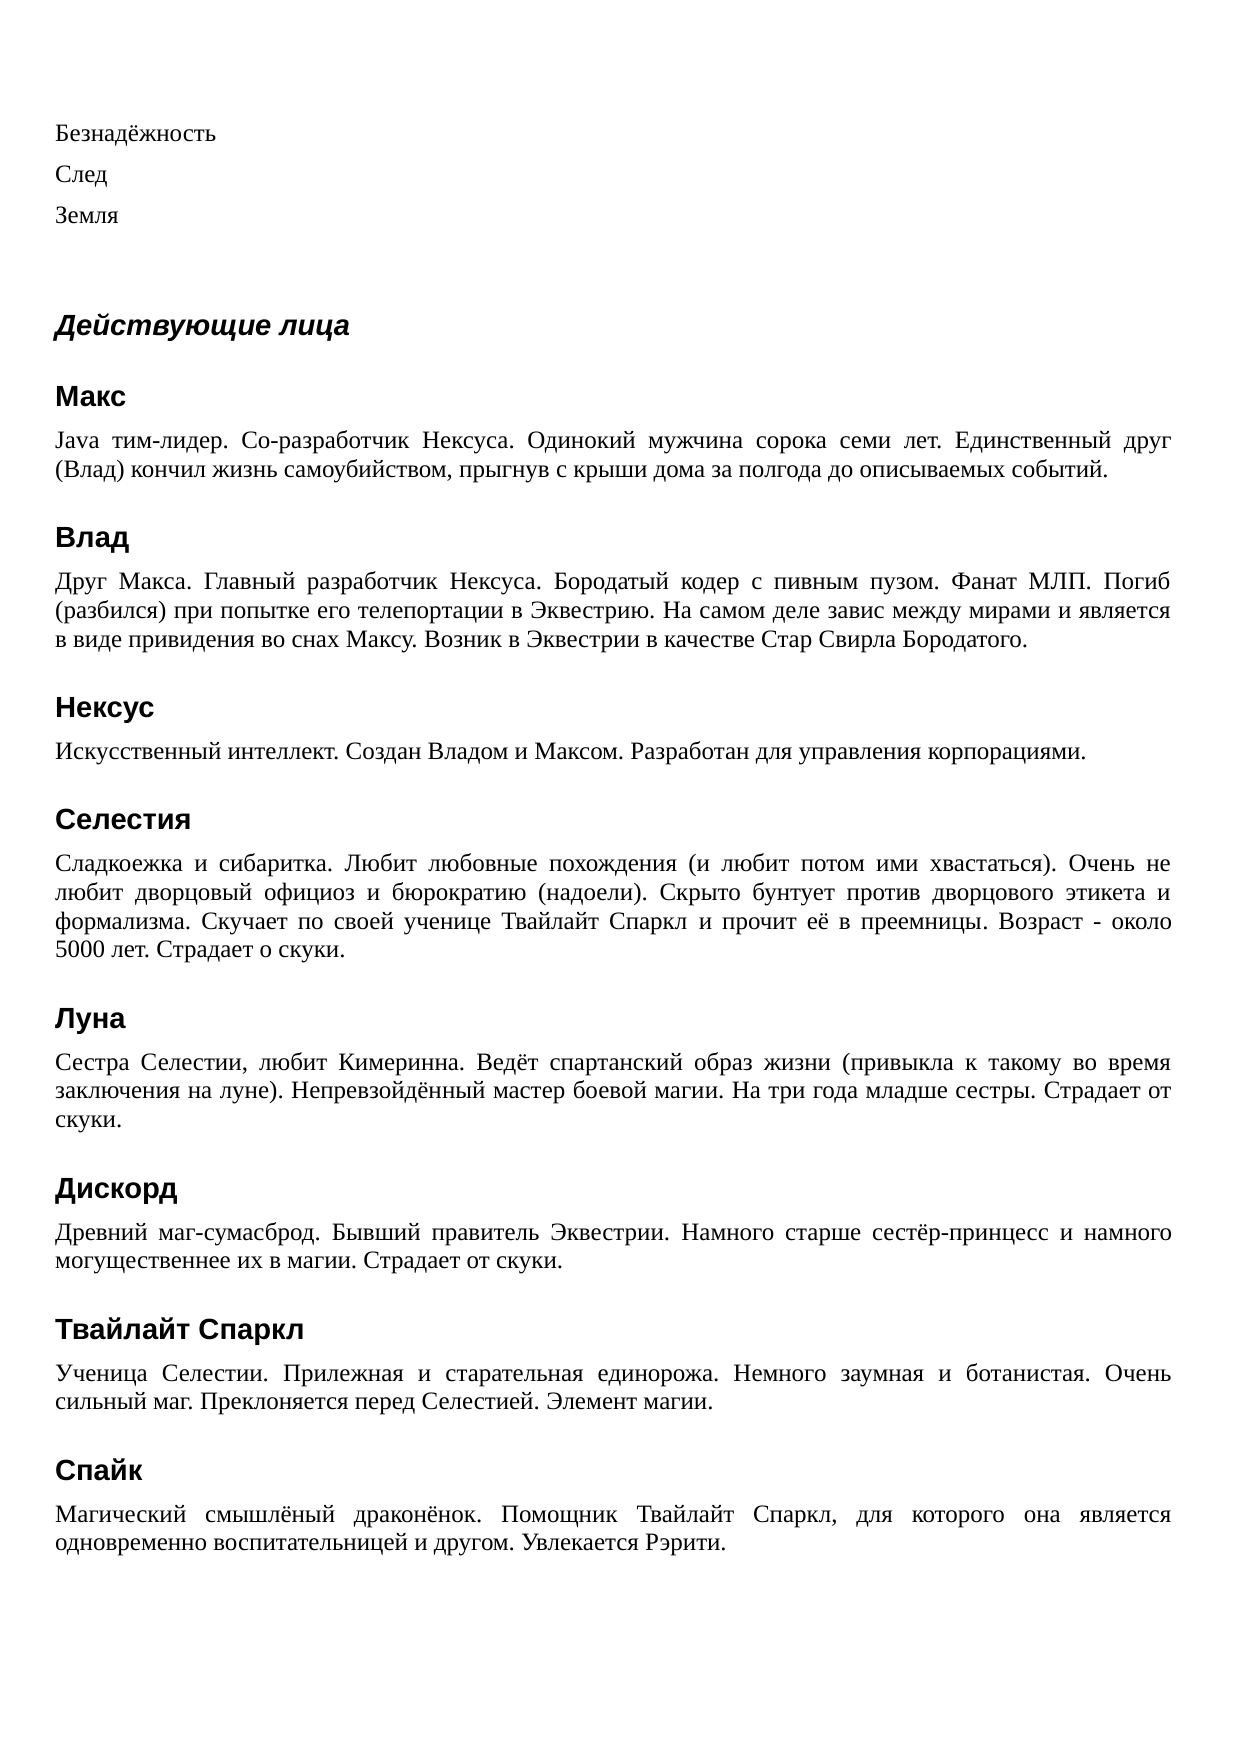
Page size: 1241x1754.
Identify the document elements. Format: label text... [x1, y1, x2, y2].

subtitle Влад [55, 520, 1172, 554]
subtitle Луна [55, 1001, 1172, 1034]
subtitle Нексус [55, 690, 1172, 723]
text Земля [55, 201, 1172, 229]
text Друг Макса. Главный разработчик Нексуса. Бородатый кодер с пивным пузом. Фанат МЛП. Погиб (разбился) при попытке его телепортации в Эквестрию. На самом деле завис между мирами и является в виде привидения во снах Максу. Возник в Эквестрии в качестве Стар Свирла Бородатого. [55, 566, 1172, 652]
text Магический смышлёный драконёнок. Помощник Твайлайт Спаркл, для которого она является одновременно воспитательницей и другом. Увлекается Рэрити. [55, 1499, 1172, 1556]
text Сестра Селестии, любит Кимеринна. Ведёт спартанский образ жизни (привыкла к такому во время заключения на луне). Непревзойдённый мастер боевой магии. На три года младше сестры. Страдает от скуки. [55, 1047, 1172, 1133]
subtitle Дискорд [55, 1171, 1172, 1204]
subtitle Макс [55, 379, 1172, 413]
text Сладкоежка и сибаритка. Любит любовные похождения (и любит потом ими хвастаться). Очень не любит дворцовый официоз и бюрократию (надоели). Скрыто бунтует против дворцового этикета и формализма. Скучает по своей ученице Твайлайт Спаркл и прочит её в преемницы. Возраст - около 5000 лет. Страдает о скуки. [55, 848, 1172, 963]
subtitle Твайлайт Спаркл [55, 1312, 1172, 1345]
text Древний маг-сумасброд. Бывший правитель Эквестрии. Намного старше сестёр-принцесс и намного могущественнее их в магии. Страдает от скуки. [55, 1217, 1172, 1274]
subtitle Спайк [55, 1453, 1172, 1486]
subtitle Действующие лица [55, 308, 1172, 342]
text Безнадёжность [55, 118, 1172, 147]
text След [55, 159, 1172, 188]
text Java тим-лидер. Со-разработчик Нексуса. Одинокий мужчина сорока семи лет. Единственный друг (Влад) кончил жизнь самоубийством, прыгнув с крыши дома за полгода до описываемых событий. [55, 425, 1172, 483]
text Искусственный интеллект. Создан Владом и Максом. Разработан для управления корпорациями. [55, 736, 1172, 765]
text Ученица Селестии. Прилежная и старательная единорожа. Немного заумная и ботанистая. Очень сильный маг. Преклоняется перед Селестией. Элемент магии. [55, 1358, 1172, 1415]
subtitle Селестия [55, 802, 1172, 836]
